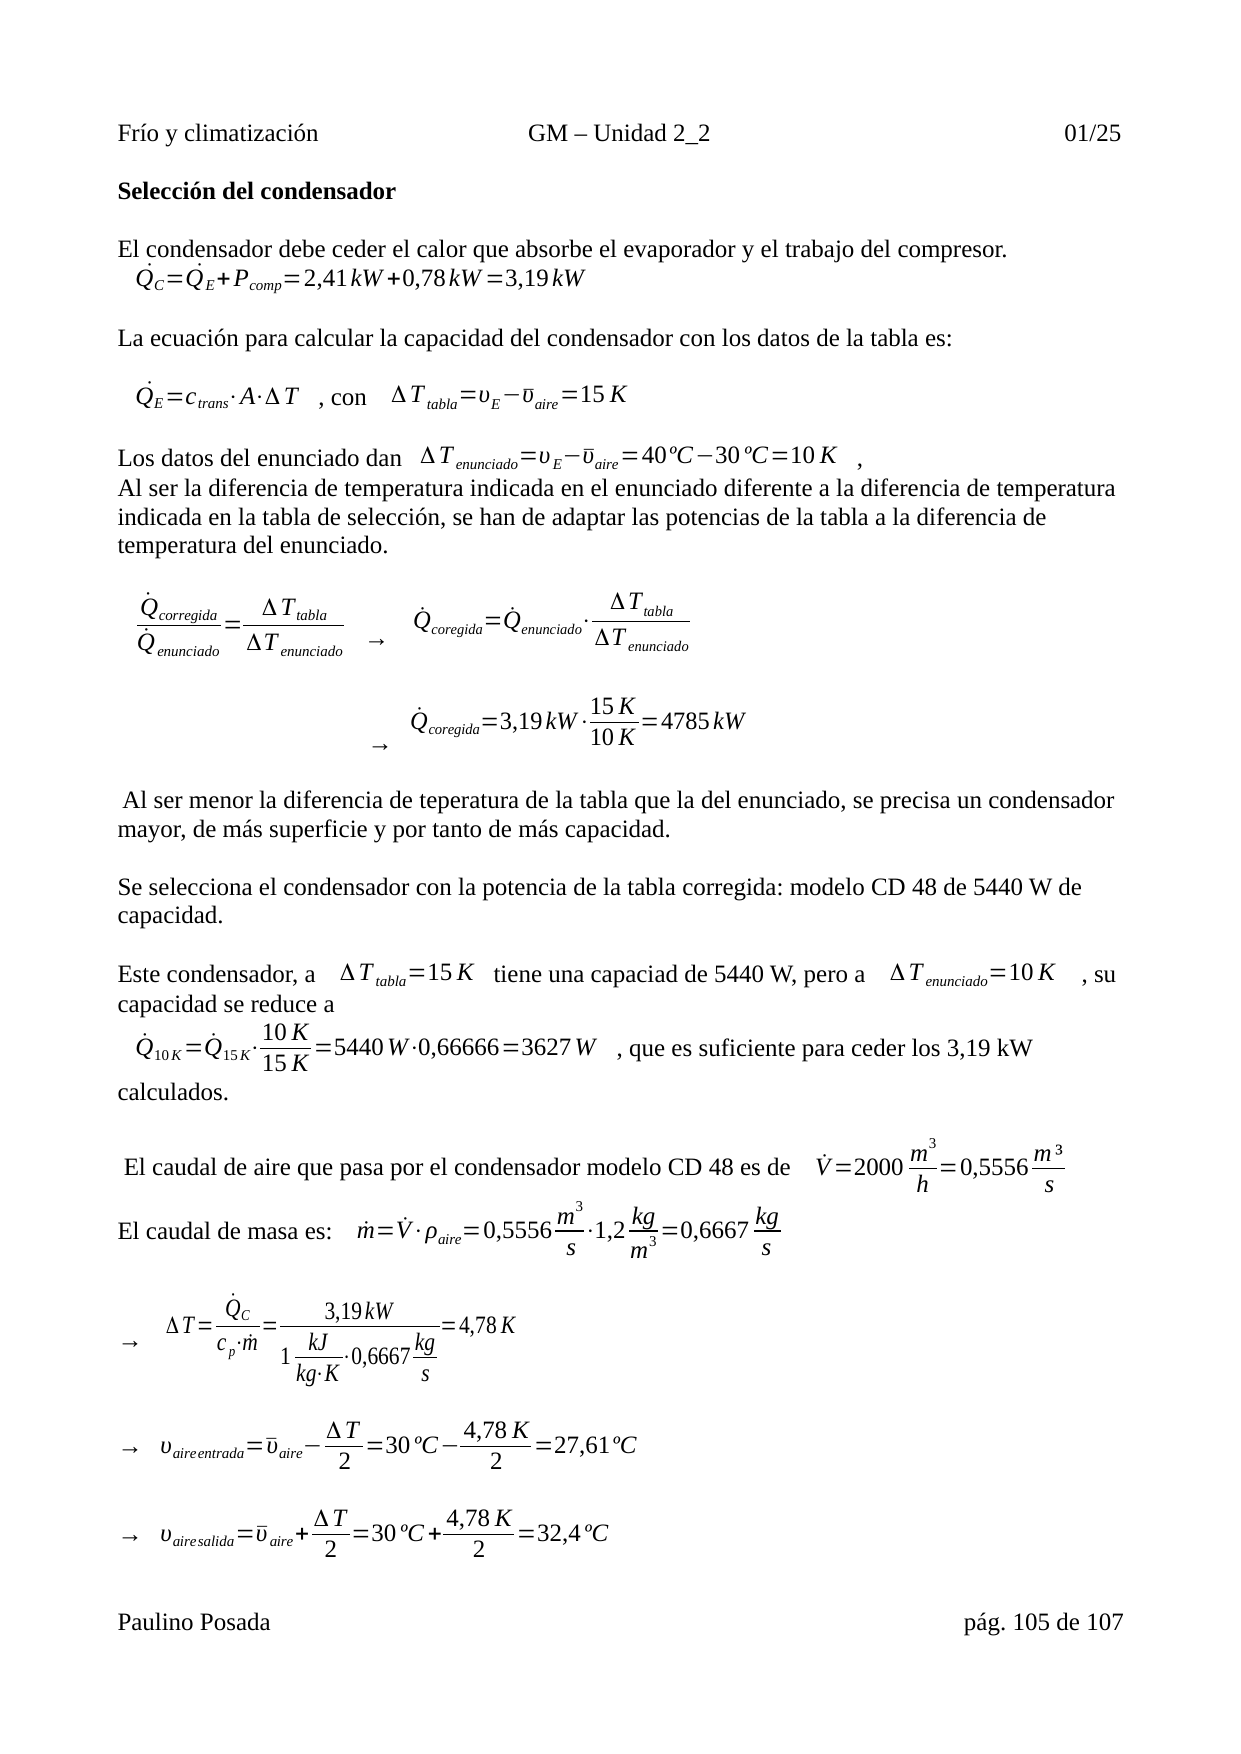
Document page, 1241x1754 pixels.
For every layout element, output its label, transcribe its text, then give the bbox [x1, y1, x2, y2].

text Los datos del enunciado dan, [5, 441, 1123, 473]
text Selección del condensador [5, 176, 1123, 205]
text El caudal de masa es: [5, 1197, 1123, 1264]
text Al ser menor la diferencia de teperatura de la tabla que la del enunciado, se precisa un condensador mayor, de más superficie y por tanto de más capacidad. [5, 786, 1123, 843]
text Se selecciona el condensador con la potencia de la tabla corregida: modelo CD 48 de 5440 W de capacidad. [5, 872, 1123, 929]
text Al ser la diferencia de temperatura indicada en el enunciado diferente a la diferencia de temperatura indicada en la tabla de selección, se han de adaptar las potencias de la tabla a la diferencia de temperatura del enunciado. [5, 473, 1123, 559]
text El condensador debe ceder el calor que absorbe el evaporador y el trabajo del compresor. [5, 234, 1123, 263]
text → [5, 692, 1123, 757]
text El caudal de aire que pasa por el condensador modelo CD 48 es de [5, 1135, 1123, 1197]
text → [5, 588, 1123, 664]
text → [117, 1416, 1123, 1475]
text , con [5, 381, 1123, 413]
text Este condensador, a tiene una capaciad de 5440 W, pero a , su capacidad se reduce a [5, 958, 1123, 1018]
text → [5, 1504, 1123, 1563]
text → [117, 1293, 1123, 1387]
text , que es suficiente para ceder los 3,19 kW calculados. [5, 1018, 1123, 1106]
text La ecuación para calcular la capacidad del condensador con los datos de la tabla es: [5, 323, 1123, 352]
